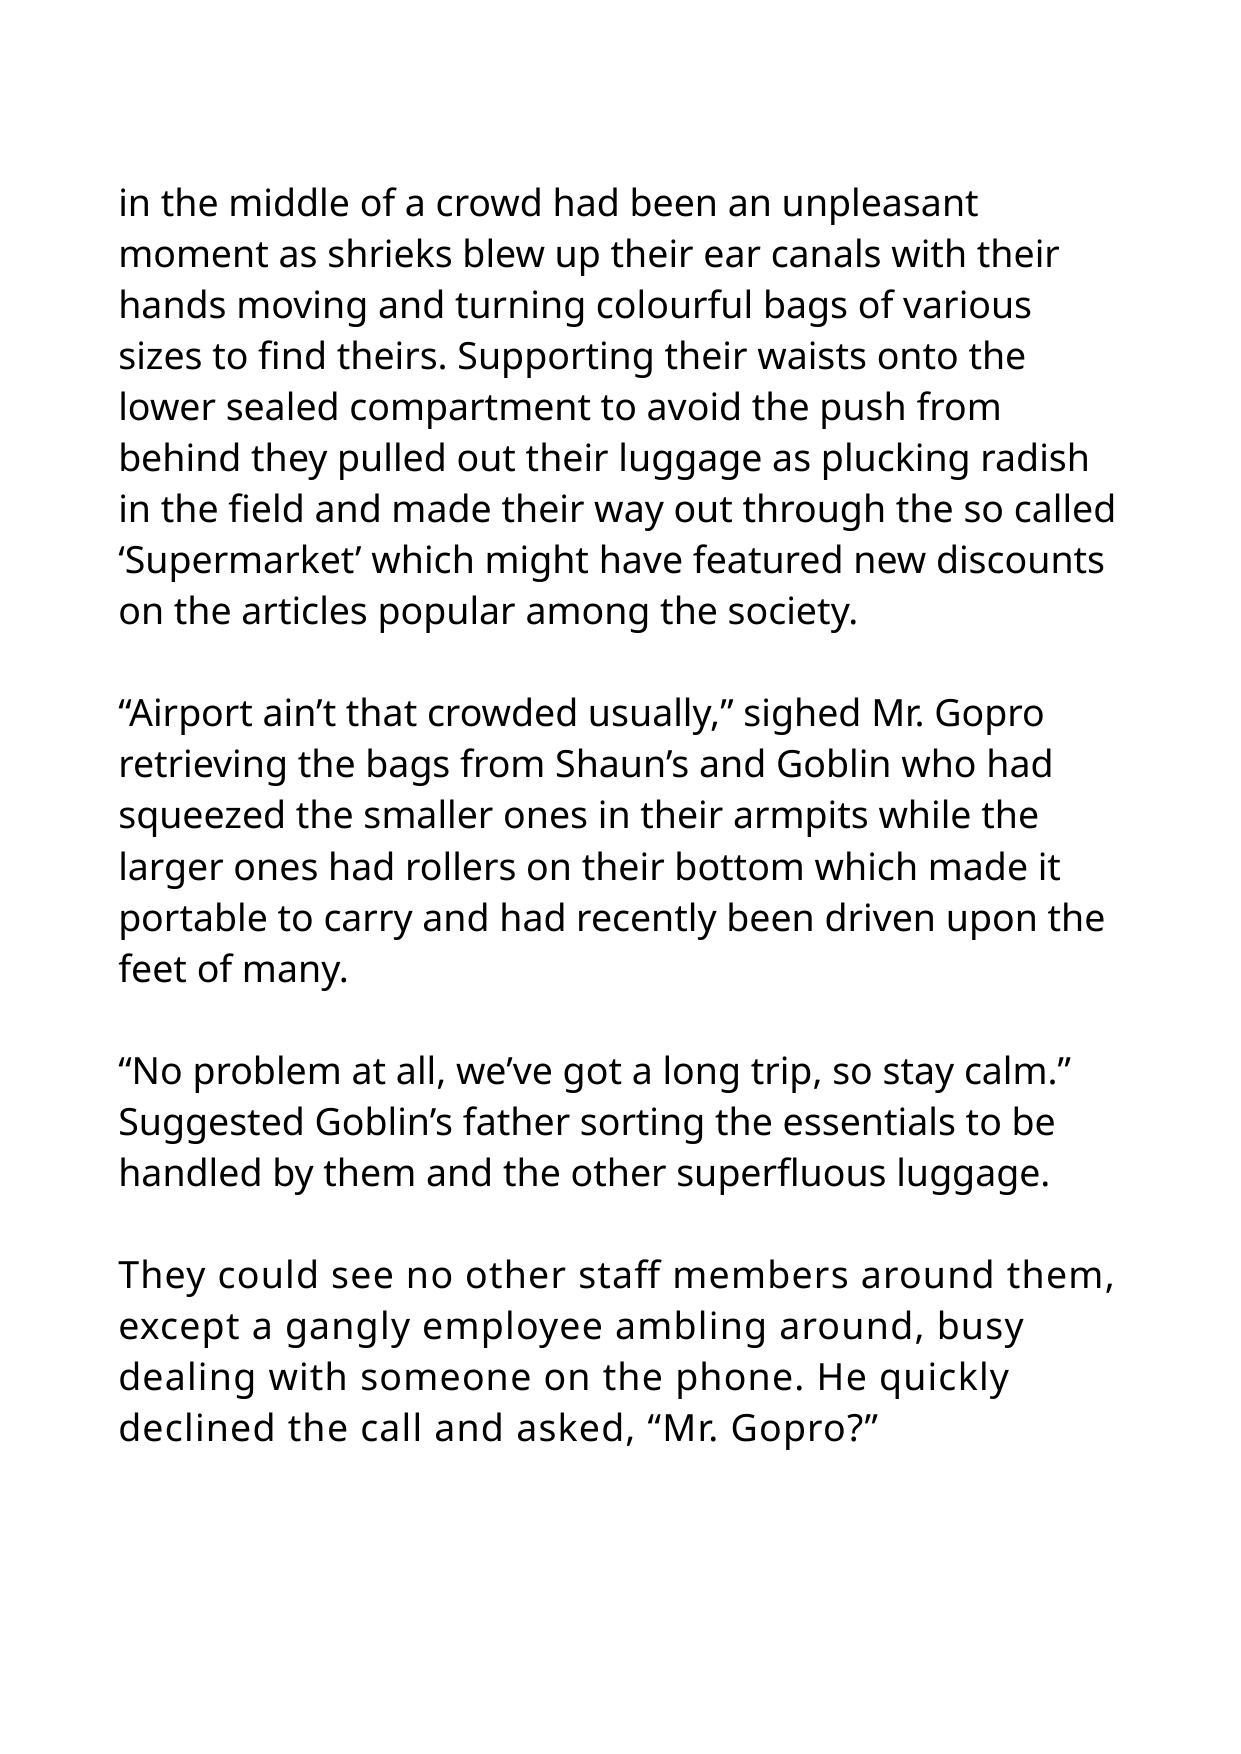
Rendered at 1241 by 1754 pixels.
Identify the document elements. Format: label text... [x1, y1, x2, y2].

text “No problem at all, we’ve got a long trip, so stay calm.” Suggested Goblin’s father sorting the essentials to be handled by them and the other superfluous luggage. [118, 1044, 1122, 1197]
text in the middle of a crowd had been an unpleasant moment as shrieks blew up their ear canals with their hands moving and turning colourful bags of various sizes to find theirs. Supporting their waists onto the lower sealed compartment to avoid the push from behind they pulled out their luggage as plucking radish in the field and made their way out through the so called ‘Supermarket’ which might have featured new discounts on the articles popular among the society. [118, 176, 1122, 636]
text “Airport ain’t that crowded usually,” sighed Mr. Gopro retrieving the bags from Shaun’s and Goblin who had squeezed the smaller ones in their armpits while the larger ones had rollers on their bottom which made it portable to carry and had recently been driven upon the feet of many. [118, 687, 1122, 993]
text They could see no other staff members around them, except a gangly employee ambling around, busy dealing with someone on the phone. He quickly declined the call and asked, “Mr. Gopro?” [118, 1248, 1122, 1452]
